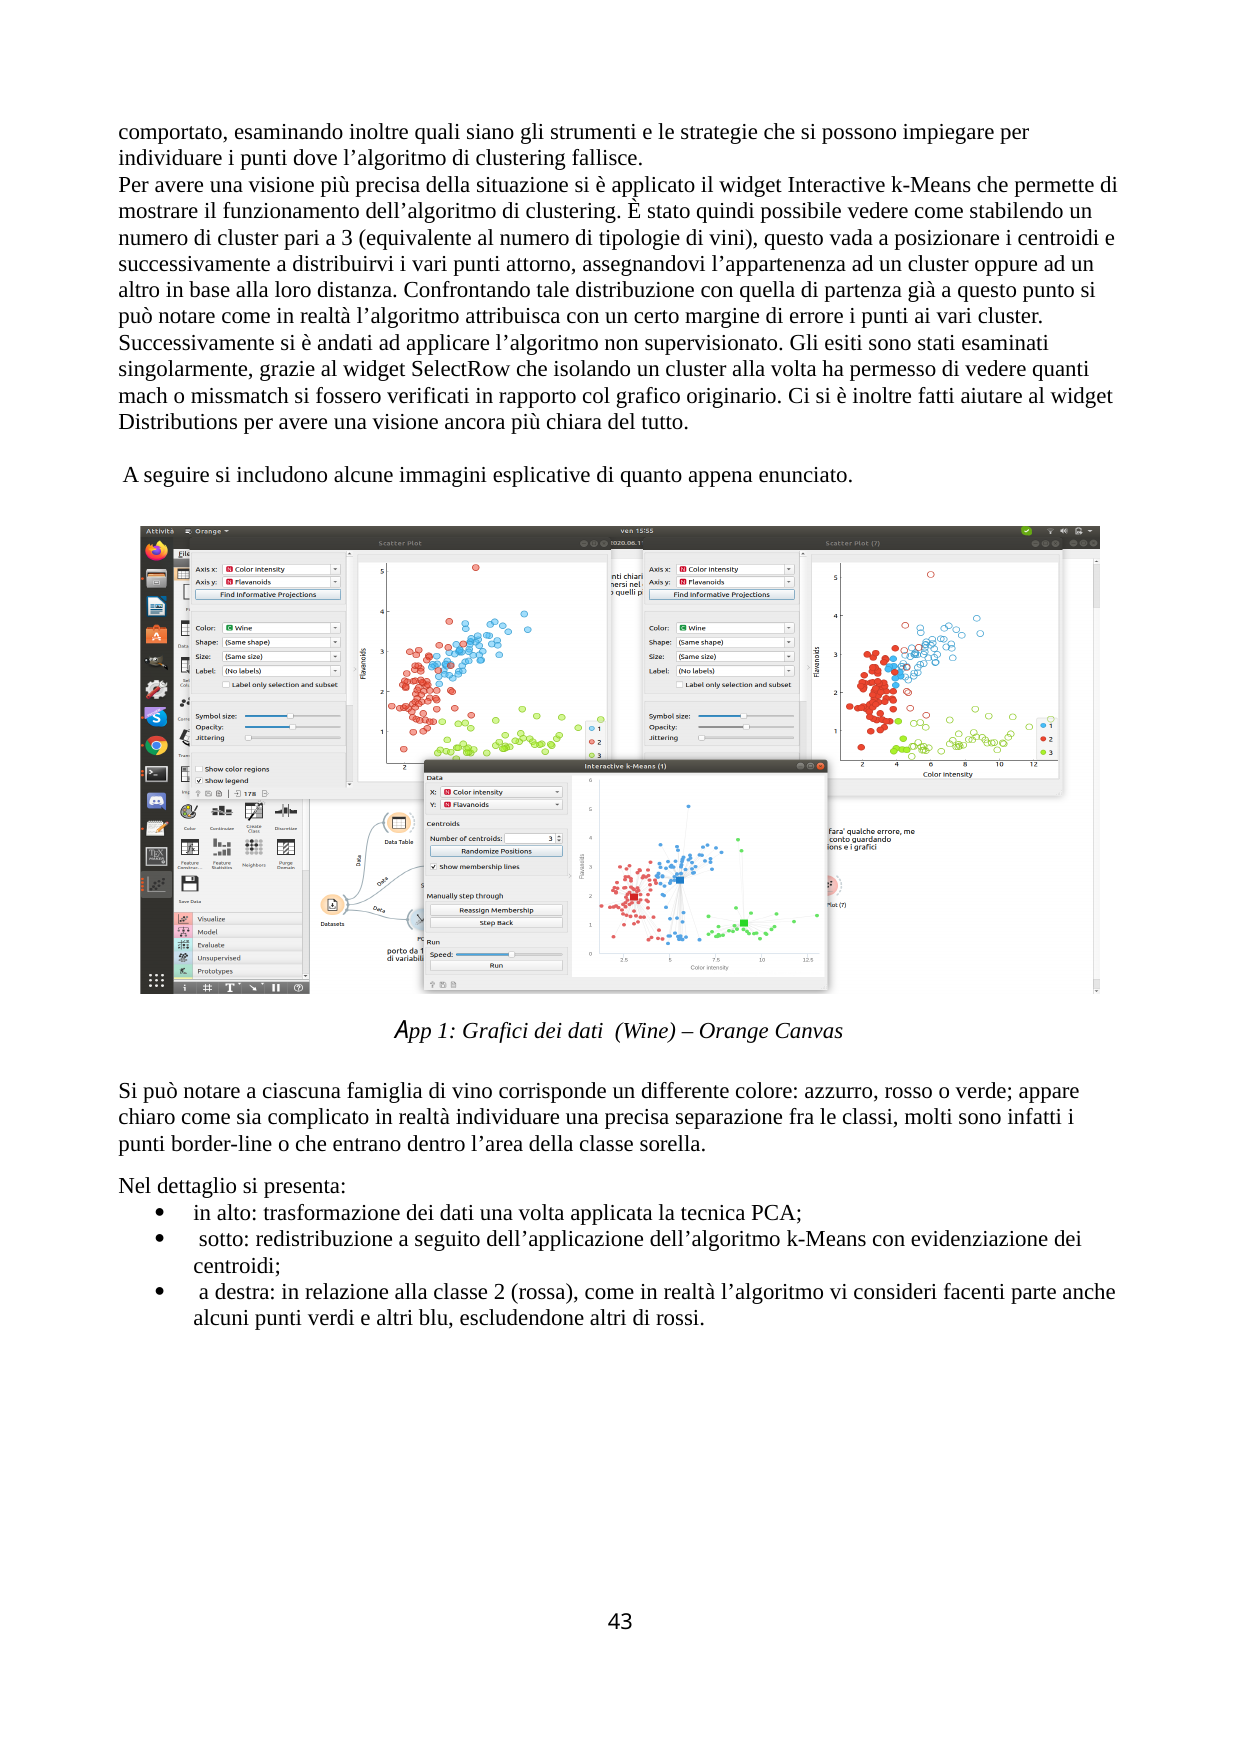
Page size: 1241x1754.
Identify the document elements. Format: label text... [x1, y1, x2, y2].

text A seguire si includono alcune immagini esplicative di quanto appena enunciato. [118, 461, 1122, 487]
text App 1: Grafici dei dati (Wine) – Orange Canvas [140, 994, 1100, 1046]
text Per avere una visione più precisa della situazione si è applicato il widget Interactive k-Means che permette di mostrare il funzionamento dell’algoritmo di clustering. È stato quindi possibile vedere come stabilendo un numero di cluster pari a 3 (equivalente al numero di tipologie di vini), questo vada a posizionare i centroidi e successivamente a distribuirvi i vari punti attorno, assegnandovi l’appartenenza ad un cluster oppure ad un altro in base alla loro distanza. Confrontando tale distribuzione con quella di partenza già a questo punto si può notare come in realtà l’algoritmo attribuisca con un certo margine di errore i punti ai vari cluster. [118, 171, 1122, 329]
text Successivamente si è andati ad applicare l’algoritmo non supervisionato. Gli esiti sono stati esaminati singolarmente, grazie al widget SelectRow che isolando un cluster alla volta ha permesso di vedere quanti mach o missmatch si fossero verificati in rapporto col grafico originario. Ci si è inoltre fatti aiutare al widget Distributions per avere una visione ancora più chiara del tutto. [118, 329, 1122, 434]
text comportato, esaminando inoltre quali siano gli strumenti e le strategie che si possono impiegare per individuare i punti dove l’algoritmo di clustering fallisce. [118, 118, 1122, 171]
text Nel dettaglio si presenta: [118, 1173, 1122, 1199]
list in alto: trasformazione dei dati una volta applicata la tecnica PCA; [156, 1199, 1122, 1225]
text Si può notare a ciascuna famiglia di vino corrisponde un differente colore: azzurro, rosso o verde; appare chiaro come sia complicato in realtà individuare una precisa separazione fra le classi, molti sono infatti i punti border-line o che entrano dentro l’area della classe sorella. [118, 1077, 1122, 1156]
picture [140, 526, 1100, 994]
list sotto: redistribuzione a seguito dell’applicazione dell’algoritmo k-Means con evidenziazione dei centroidi; [156, 1225, 1122, 1278]
list a destra: in relazione alla classe 2 (rossa), come in realtà l’algoritmo vi consideri facenti parte anche alcuni punti verdi e altri blu, escludendone altri di rossi. [156, 1278, 1122, 1331]
